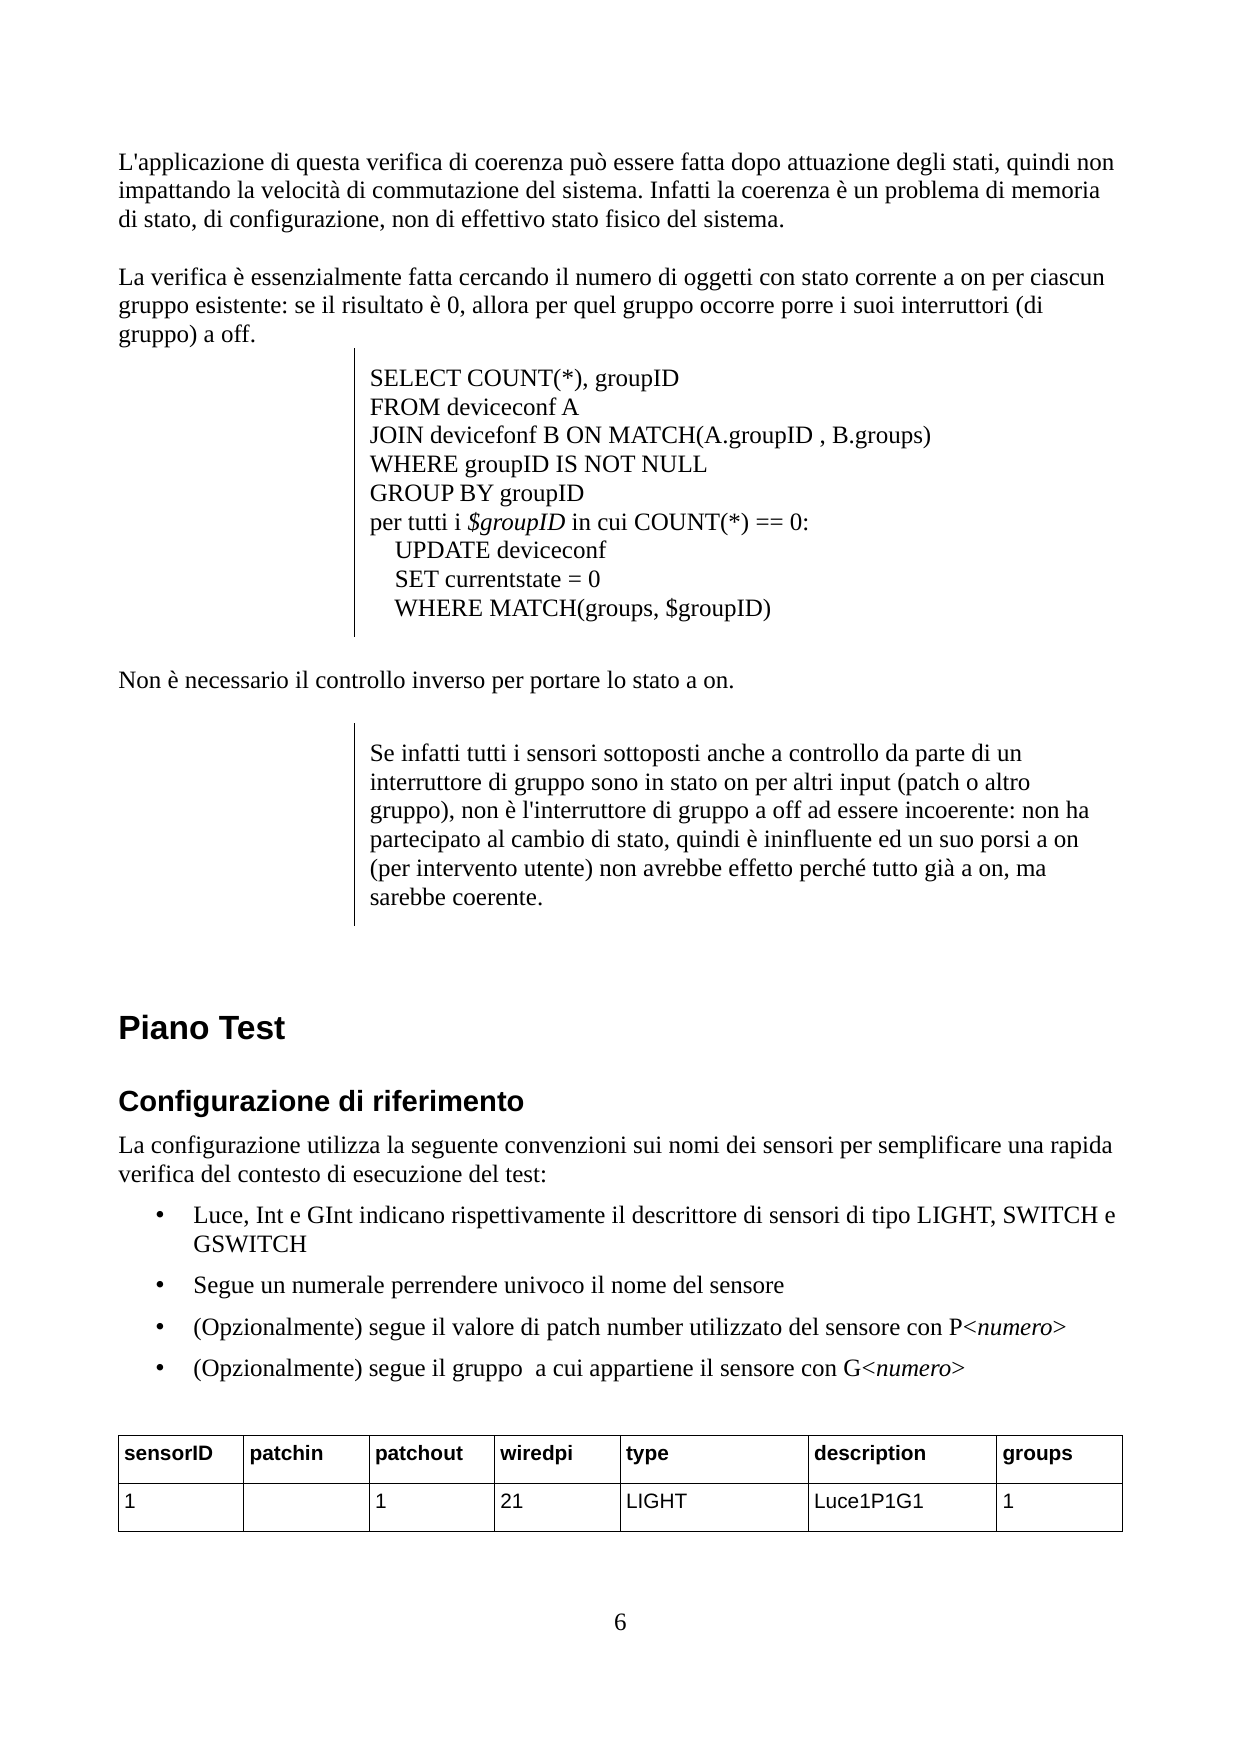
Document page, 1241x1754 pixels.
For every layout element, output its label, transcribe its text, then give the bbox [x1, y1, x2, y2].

list Luce, Int e GInt indicano rispettivamente il descrittore di sensori di tipo LIGHT, SWITCH e GSWITCH [156, 1200, 1122, 1258]
table_cell [244, 1484, 369, 1531]
text Se infatti tutti i sensori sottoposti anche a controllo da parte di un interruttore di gruppo sono in stato on per altri input (patch o altro gruppo), non è l'interruttore di gruppo a off ad essere incoerente: non ha partecipato al cambio di stato, quindi è ininfluente ed un suo porsi a on (per intervento utente) non avrebbe effetto perché tutto già a on, ma sarebbe coerente. [355, 723, 1122, 926]
table_cell LIGHT [621, 1484, 808, 1531]
text SELECT COUNT(*), groupID FROM deviceconf A JOIN devicefonf B ON MATCH(A.groupID , B.groups) WHERE groupID IS NOT NULL GROUP BY groupID [355, 348, 1122, 507]
text L'applicazione di questa verifica di coerenza può essere fatta dopo attuazione degli stati, quindi non impattando la velocità di commutazione del sistema. Infatti la coerenza è un problema di memoria di stato, di configurazione, non di effettivo stato fisico del sistema. [118, 147, 1122, 233]
subtitle Piano Test [118, 1008, 1122, 1047]
table_cell 21 [495, 1484, 620, 1531]
table_cell Luce1P1G1 [809, 1484, 996, 1531]
table_cell 1 [997, 1484, 1122, 1531]
table_header wiredpi [495, 1436, 620, 1483]
text Non è necessario il controllo inverso per portare lo stato a on. [118, 666, 1122, 694]
table_header patchin [244, 1436, 369, 1483]
table_cell 1 [370, 1484, 494, 1531]
text UPDATE deviceconf SET currentstate = 0 WHERE MATCH(groups, $groupID) [355, 536, 1122, 637]
text La verifica è essenzialmente fatta cercando il numero di oggetti con stato corrente a on per ciascun gruppo esistente: se il risultato è 0, allora per quel gruppo occorre porre i suoi interruttori (di gruppo) a off. [118, 262, 1122, 348]
table_header sensorID [119, 1436, 243, 1483]
table_header patchout [370, 1436, 494, 1483]
table_header type [621, 1436, 808, 1483]
subtitle Configurazione di riferimento [118, 1084, 1122, 1118]
list (Opzionalmente) segue il valore di patch number utilizzato del sensore con P<numero> [156, 1312, 1122, 1340]
table_header description [809, 1436, 996, 1483]
text La configurazione utilizza la seguente convenzioni sui nomi dei sensori per semplificare una rapida verifica del contesto di esecuzione del test: [118, 1130, 1122, 1188]
table_header groups [997, 1436, 1122, 1483]
list Segue un numerale perrendere univoco il nome del sensore [156, 1270, 1122, 1299]
text per tutti i $groupID in cui COUNT(*) == 0: [355, 507, 1122, 536]
table_cell 1 [119, 1484, 243, 1531]
list (Opzionalmente) segue il gruppo a cui appartiene il sensore con G<numero> [156, 1353, 1122, 1382]
